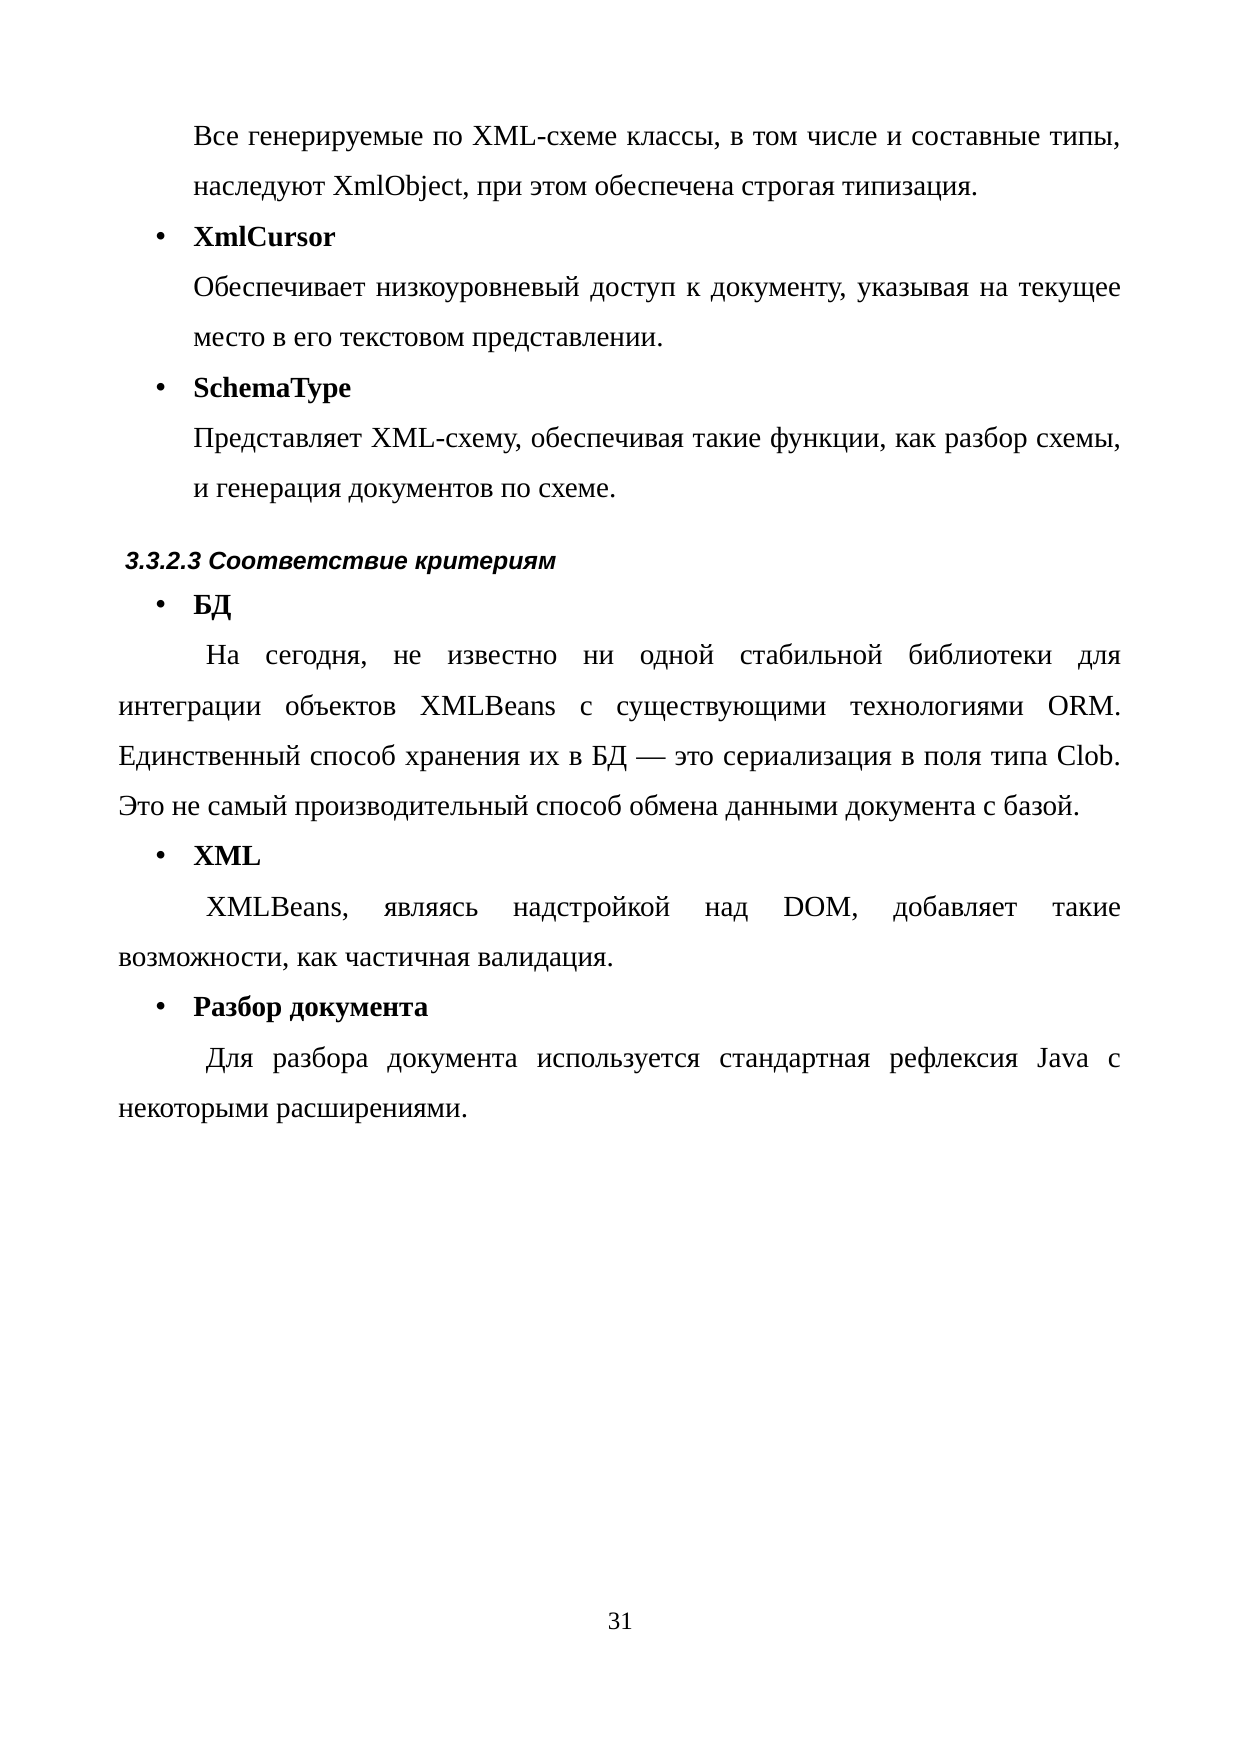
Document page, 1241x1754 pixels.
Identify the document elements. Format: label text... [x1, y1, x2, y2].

subtitle Соответствие критериям [118, 546, 1122, 574]
text XMLBeans, являясь надстройкой над DOM, добавляет такие возможности, как частичная валидация. [118, 889, 1122, 973]
list Обеспечивает низкоуровневый доступ к документу, указывая на текущее место в его текстовом представлении. [156, 269, 1122, 353]
list БД [156, 587, 1122, 621]
list Представляет XML-схему, обеспечивая такие функции, как разбор схемы, и генерация документов по схеме. [156, 420, 1122, 504]
list Все генерируемые по XML-схеме классы, в том числе и составные типы, наследуют XmlObject, при этом обеспечена строгая типизация. [156, 118, 1122, 202]
list XmlCursor [156, 219, 1122, 252]
list SchemaType [156, 370, 1122, 403]
text Для разбора документа используется стандартная рефлексия Java с некоторыми расширениями. [118, 1040, 1122, 1124]
list Разбор документа [156, 989, 1122, 1023]
list XML [156, 838, 1122, 872]
text На сегодня, не известно ни одной стабильной библиотеки для интеграции объектов XMLBeans с существующими технологиями ORM. Единственный способ хранения их в БД — это сериализация в поля типа Clob. Это не самый производительный способ обмена данными документа с базой. [118, 637, 1122, 822]
